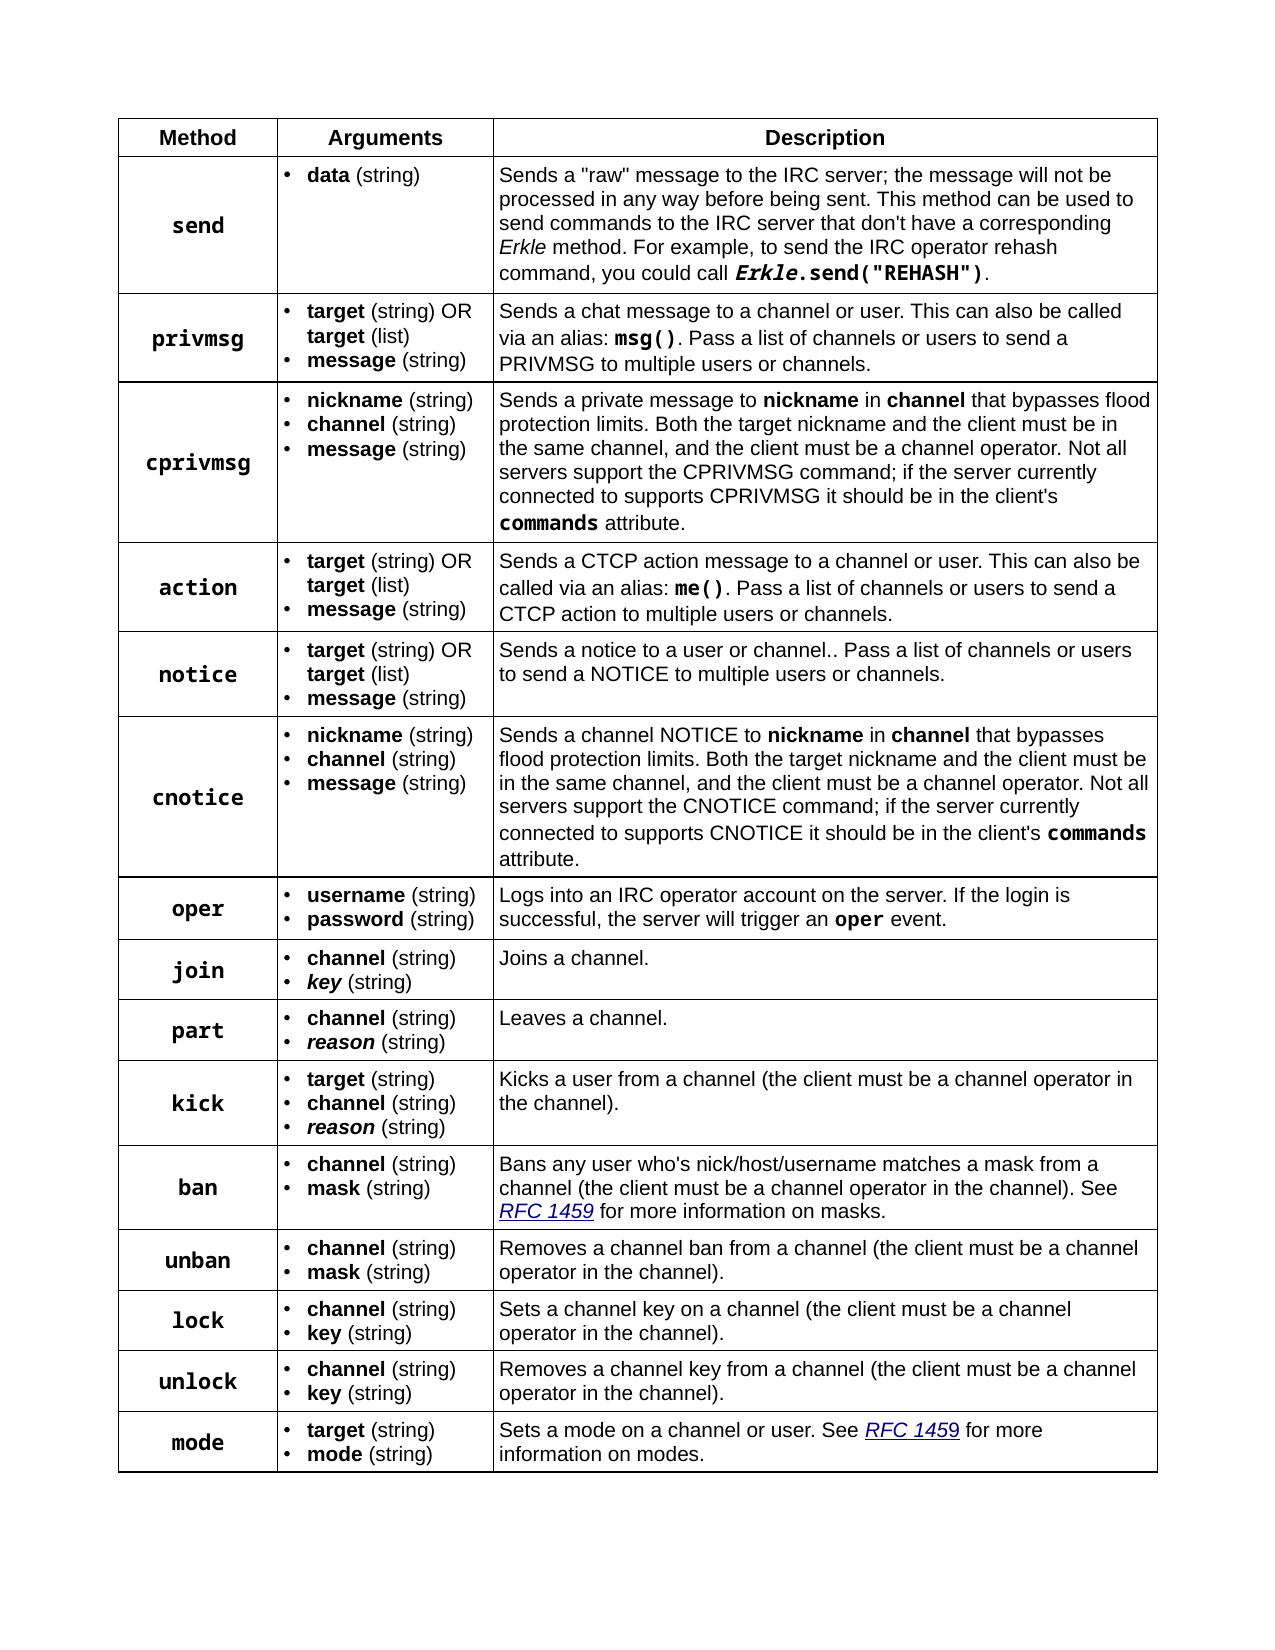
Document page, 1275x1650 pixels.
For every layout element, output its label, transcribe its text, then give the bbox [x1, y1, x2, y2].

table_cell Kicks a user from a channel (the client must be a channel operator in the channel). [494, 1061, 1157, 1144]
table_cell Sets a channel key on a channel (the client must be a channel operator in the channel). [494, 1291, 1157, 1350]
table_header Description [494, 119, 1157, 156]
table_cell kick [119, 1061, 277, 1144]
table_cell target (string) OR target (list) message (string) [278, 632, 493, 716]
table_cell Removes a channel key from a channel (the client must be a channel operator in the channel). [494, 1351, 1157, 1411]
table_cell Joins a channel. [494, 940, 1157, 999]
table_cell target (string) OR target (list) message (string) [278, 294, 493, 381]
table_cell lock [119, 1291, 277, 1350]
table_cell target (string) mode (string) [278, 1412, 493, 1471]
table_cell nickname (string) channel (string) message (string) [278, 717, 493, 876]
table_cell action [119, 543, 277, 631]
table_cell channel (string) mask (string) [278, 1146, 493, 1229]
table_cell Sends a private message to nickname in channel that bypasses flood protection limits. Both the target nickname and the client must be in the same channel, and the client must be a channel operator. Not all servers support the CPRIVMSG command; if the server currently connected to supports CPRIVMSG it should be in the client's commands attribute. [494, 383, 1157, 542]
table_cell Sends a CTCP action message to a channel or user. This can also be called via an alias: me(). Pass a list of channels or users to send a CTCP action to multiple users or channels. [494, 543, 1157, 631]
table_cell target (string) OR target (list) message (string) [278, 543, 493, 631]
table_cell notice [119, 632, 277, 716]
table_cell channel (string) key (string) [278, 940, 493, 999]
table_cell ban [119, 1146, 277, 1229]
table_cell join [119, 940, 277, 999]
table_cell Sends a channel NOTICE to nickname in channel that bypasses flood protection limits. Both the target nickname and the client must be in the same channel, and the client must be a channel operator. Not all servers support the CNOTICE command; if the server currently connected to supports CNOTICE it should be in the client's commands attribute. [494, 717, 1157, 876]
table_cell privmsg [119, 294, 277, 381]
table_cell username (string) password (string) [278, 878, 493, 939]
table_cell Bans any user who's nick/host/username matches a mask from a channel (the client must be a channel operator in the channel). See RFC 1459 for more information on masks. [494, 1146, 1157, 1229]
table_cell cprivmsg [119, 383, 277, 542]
table_cell oper [119, 878, 277, 939]
table_cell mode [119, 1412, 277, 1471]
table_cell unlock [119, 1351, 277, 1411]
table_cell unban [119, 1230, 277, 1289]
table_cell channel (string) key (string) [278, 1351, 493, 1411]
table_cell Logs into an IRC operator account on the server. If the login is successful, the server will trigger an oper event. [494, 878, 1157, 939]
table_cell part [119, 1000, 277, 1060]
table_cell send [119, 157, 277, 293]
table_cell nickname (string) channel (string) message (string) [278, 383, 493, 542]
table_cell Removes a channel ban from a channel (the client must be a channel operator in the channel). [494, 1230, 1157, 1289]
table_cell target (string) channel (string) reason (string) [278, 1061, 493, 1144]
table_cell cnotice [119, 717, 277, 876]
table_cell Sends a notice to a user or channel.. Pass a list of channels or users to send a NOTICE to multiple users or channels. [494, 632, 1157, 716]
table_cell channel (string) key (string) [278, 1291, 493, 1350]
table_header Arguments [278, 119, 493, 156]
table_cell Leaves a channel. [494, 1000, 1157, 1060]
table_cell Sends a "raw" message to the IRC server; the message will not be processed in any way before being sent. This method can be used to send commands to the IRC server that don't have a corresponding Erkle method. For example, to send the IRC operator rehash command, you could call Erkle.send("REHASH"). [494, 157, 1157, 293]
table_header Method [119, 119, 277, 156]
table_cell channel (string) mask (string) [278, 1230, 493, 1289]
table_cell data (string) [278, 157, 493, 293]
table_cell Sets a mode on a channel or user. See RFC 1459 for more information on modes. [494, 1412, 1157, 1471]
table_cell channel (string) reason (string) [278, 1000, 493, 1060]
table_cell Sends a chat message to a channel or user. This can also be called via an alias: msg(). Pass a list of channels or users to send a PRIVMSG to multiple users or channels. [494, 294, 1157, 381]
